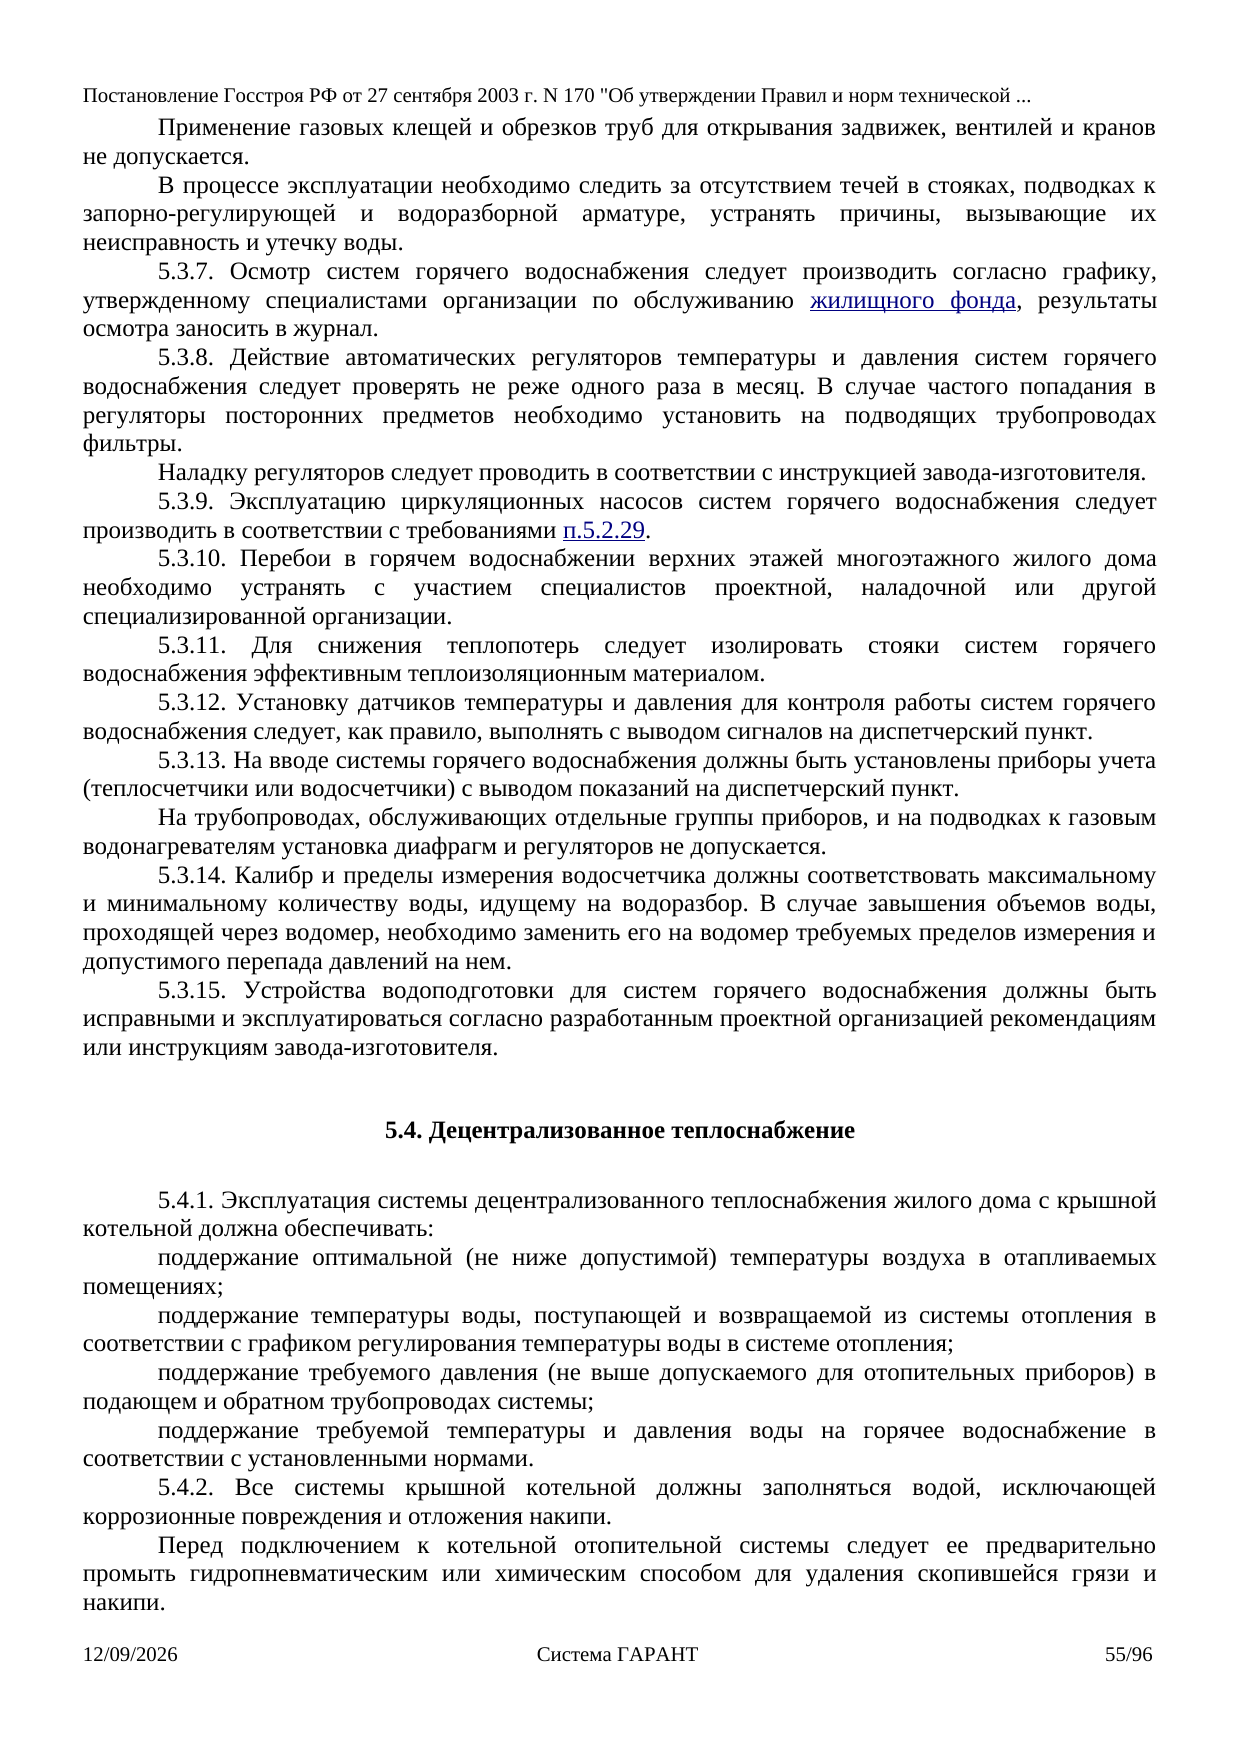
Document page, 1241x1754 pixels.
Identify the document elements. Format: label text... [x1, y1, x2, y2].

text 5.3.12. Установку датчиков температуры и давления для контроля работы систем горячего водоснабжения следует, как правило, выполнять с выводом сигналов на диспетчерский пункт. [83, 687, 1157, 745]
text 5.3.7. Осмотр систем горячего водоснабжения следует производить согласно графику, утвержденному специалистами организации по обслуживанию жилищного фонда, результаты осмотра заносить в журнал. [83, 256, 1157, 342]
text 5.3.9. Эксплуатацию циркуляционных насосов систем горячего водоснабжения следует производить в соответствии с требованиями п.5.2.29. [83, 486, 1157, 543]
text 5.3.8. Действие автоматических регуляторов температуры и давления систем горячего водоснабжения следует проверять не реже одного раза в месяц. В случае частого попадания в регуляторы посторонних предметов необходимо установить на подводящих трубопроводах фильтры. [83, 342, 1157, 457]
text 5.3.13. На вводе системы горячего водоснабжения должны быть установлены приборы учета (теплосчетчики или водосчетчики) с выводом показаний на диспетчерский пункт. [83, 745, 1157, 802]
text поддержание требуемого давления (не выше допускаемого для отопительных приборов) в подающем и обратном трубопроводах системы; [83, 1357, 1157, 1415]
text 5.4.2. Все системы крышной котельной должны заполняться водой, исключающей коррозионные повреждения и отложения накипи. [83, 1472, 1157, 1530]
text 5.4.1. Эксплуатация системы децентрализованного теплоснабжения жилого дома с крышной котельной должна обеспечивать: [83, 1185, 1157, 1242]
subtitle 5.4. Децентрализованное теплоснабжение [83, 1115, 1157, 1143]
text поддержание оптимальной (не ниже допустимой) температуры воздуха в отапливаемых помещениях; [83, 1242, 1157, 1300]
text Наладку регуляторов следует проводить в соответствии с инструкцией завода-изготовителя. [83, 457, 1157, 486]
text 5.3.15. Устройства водоподготовки для систем горячего водоснабжения должны быть исправными и эксплуатироваться согласно разработанным проектной организацией рекомендациям или инструкциям завода-изготовителя. [83, 975, 1157, 1061]
text 5.3.14. Калибр и пределы измерения водосчетчика должны соответствовать максимальному и минимальному количеству воды, идущему на водоразбор. В случае завышения объемов воды, проходящей через водомер, необходимо заменить его на водомер требуемых пределов измерения и допустимого перепада давлений на нем. [83, 860, 1157, 975]
text 5.3.10. Перебои в горячем водоснабжении верхних этажей многоэтажного жилого дома необходимо устранять с участием специалистов проектной, наладочной или другой специализированной организации. [83, 543, 1157, 630]
text На трубопроводах, обслуживающих отдельные группы приборов, и на подводках к газовым водонагревателям установка диафрагм и регуляторов не допускается. [83, 802, 1157, 860]
text поддержание температуры воды, поступающей и возвращаемой из системы отопления в соответствии с графиком регулирования температуры воды в системе отопления; [83, 1300, 1157, 1357]
text В процессе эксплуатации необходимо следить за отсутствием течей в стояках, подводках к запорно-регулирующей и водоразборной арматуре, устранять причины, вызывающие их неисправность и утечку воды. [83, 170, 1157, 256]
text поддержание требуемой температуры и давления воды на горячее водоснабжение в соответствии с установленными нормами. [83, 1415, 1157, 1472]
text 5.3.11. Для снижения теплопотерь следует изолировать стояки систем горячего водоснабжения эффективным теплоизоляционным материалом. [83, 630, 1157, 687]
text Перед подключением к котельной отопительной системы следует ее предварительно промыть гидропневматическим или химическим способом для удаления скопившейся грязи и накипи. [83, 1530, 1157, 1616]
text Применение газовых клещей и обрезков труб для открывания задвижек, вентилей и кранов не допускается. [83, 112, 1157, 170]
